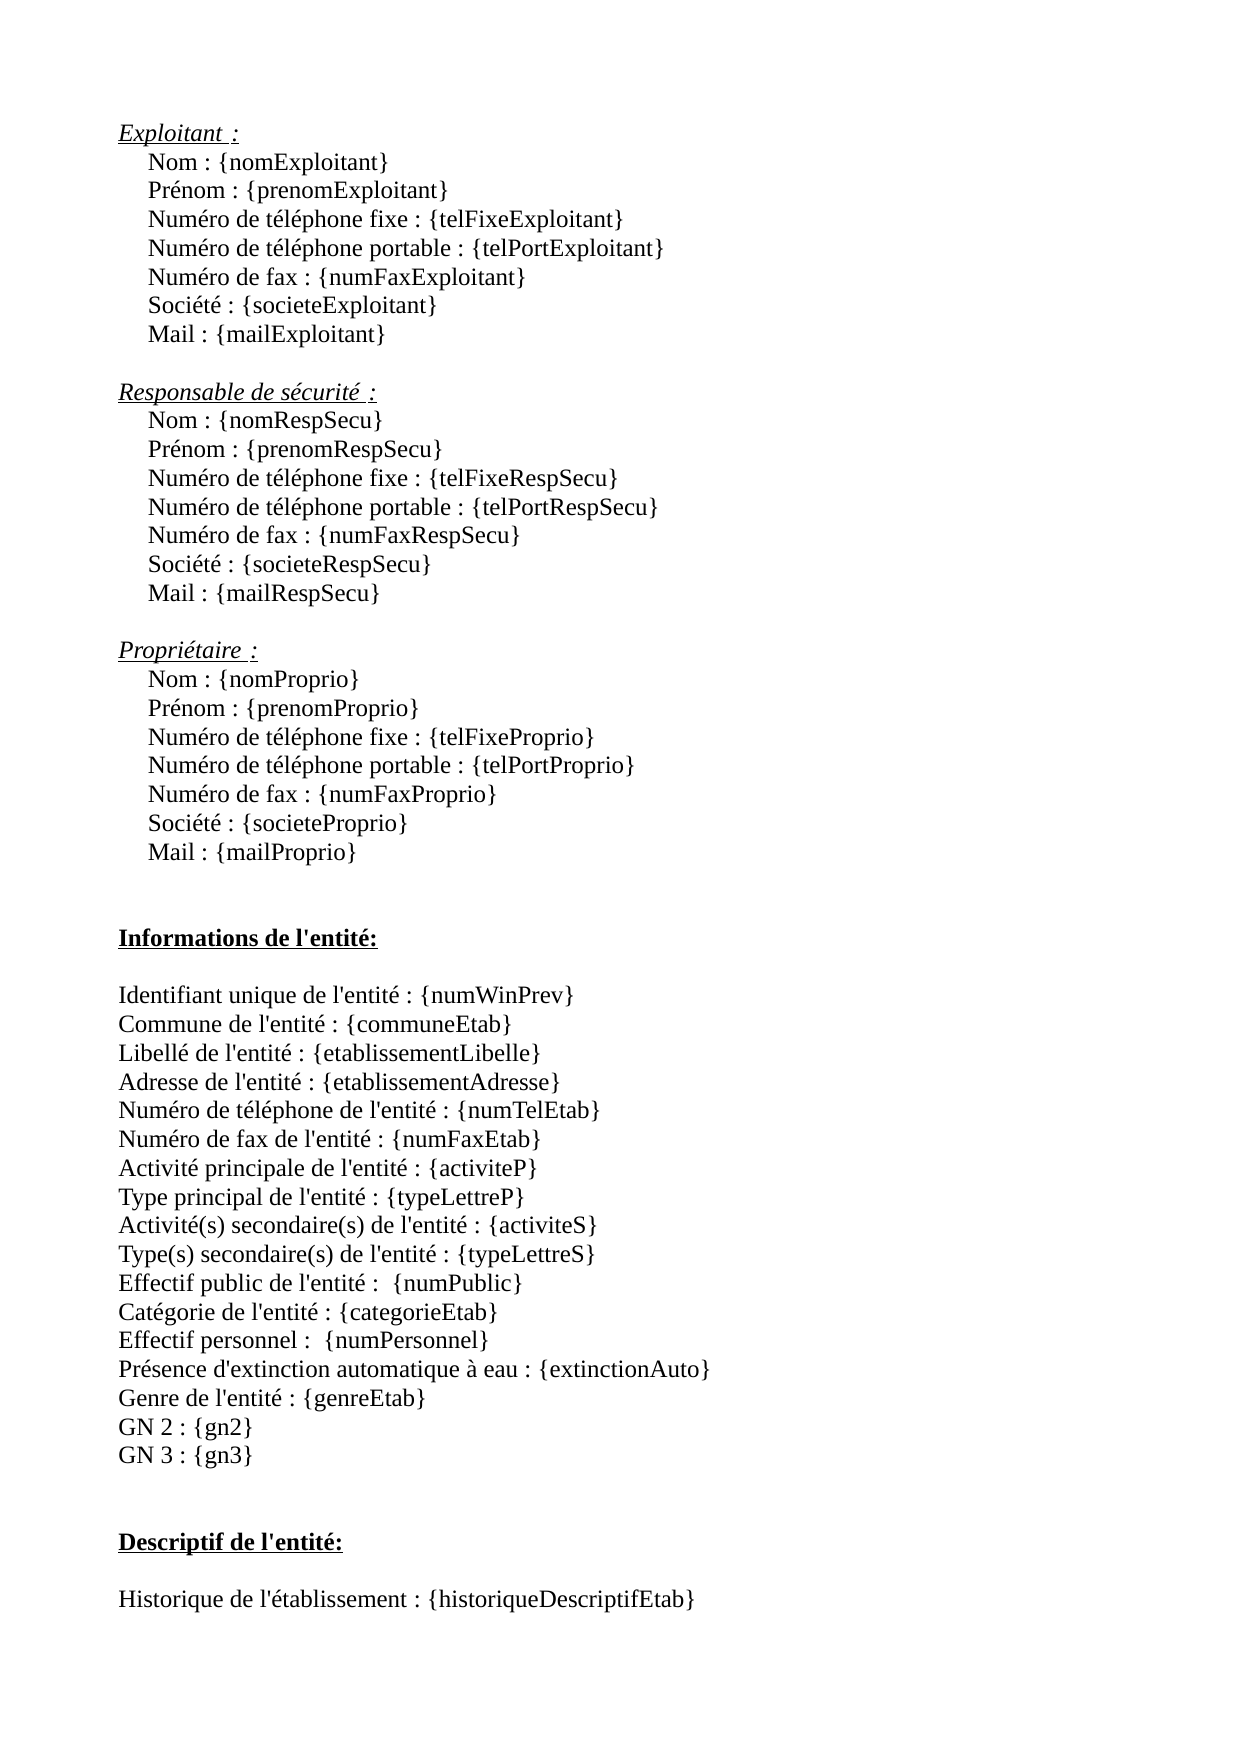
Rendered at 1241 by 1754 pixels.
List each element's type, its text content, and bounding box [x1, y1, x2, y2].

text Identifiant unique de l'entité : {numWinPrev} [118, 981, 1122, 1009]
text Descriptif de l'entité: [118, 1527, 1122, 1556]
text Mail : {mailProprio} [118, 837, 1122, 866]
text Prénom : {prenomProprio} [118, 693, 1122, 722]
text Genre de l'entité : {genreEtab} [118, 1383, 1122, 1412]
text Informations de l'entité: [118, 923, 1122, 952]
text Effectif public de l'entité : {numPublic} [118, 1268, 1122, 1297]
text Numéro de téléphone de l'entité : {numTelEtab} [118, 1096, 1122, 1124]
text Commune de l'entité : {communeEtab} [118, 1009, 1122, 1038]
text Exploitant : [118, 118, 1122, 147]
text Numéro de téléphone portable : {telPortProprio} [118, 751, 1122, 779]
text Responsable de sécurité : [118, 377, 1122, 406]
text Nom : {nomRespSecu} [118, 406, 1122, 434]
text Société : {societeExploitant} [118, 291, 1122, 319]
text Nom : {nomProprio} [118, 664, 1122, 693]
text Adresse de l'entité : {etablissementAdresse} [118, 1067, 1122, 1096]
text Effectif personnel : {numPersonnel} [118, 1326, 1122, 1354]
text Type principal de l'entité : {typeLettreP} [118, 1182, 1122, 1211]
text Présence d'extinction automatique à eau : {extinctionAuto} [118, 1354, 1122, 1383]
text Société : {societeProprio} [118, 808, 1122, 837]
text Catégorie de l'entité : {categorieEtab} [118, 1297, 1122, 1326]
text Numéro de fax : {numFaxExploitant} [118, 262, 1122, 291]
text Numéro de fax : {numFaxRespSecu} [118, 521, 1122, 549]
text Prénom : {prenomExploitant} [118, 176, 1122, 204]
text Société : {societeRespSecu} [118, 549, 1122, 578]
text Historique de l'établissement : {historiqueDescriptifEtab} [118, 1584, 1122, 1613]
text Propriétaire : [118, 636, 1122, 664]
text Prénom : {prenomRespSecu} [118, 434, 1122, 463]
text Mail : {mailExploitant} [118, 319, 1122, 348]
text Libellé de l'entité : {etablissementLibelle} [118, 1038, 1122, 1067]
text Numéro de fax : {numFaxProprio} [118, 779, 1122, 808]
text Numéro de téléphone fixe : {telFixeProprio} [118, 722, 1122, 751]
text Mail : {mailRespSecu} [118, 578, 1122, 607]
text Activité(s) secondaire(s) de l'entité : {activiteS} [118, 1211, 1122, 1239]
text Type(s) secondaire(s) de l'entité : {typeLettreS} [118, 1239, 1122, 1268]
text Numéro de téléphone portable : {telPortRespSecu} [118, 492, 1122, 521]
text Numéro de fax de l'entité : {numFaxEtab} [118, 1124, 1122, 1153]
text Numéro de téléphone fixe : {telFixeExploitant} [118, 204, 1122, 233]
text Activité principale de l'entité : {activiteP} [118, 1153, 1122, 1182]
text GN 2 : {gn2} [118, 1412, 1122, 1441]
text GN 3 : {gn3} [118, 1441, 1122, 1469]
text Numéro de téléphone fixe : {telFixeRespSecu} [118, 463, 1122, 492]
text Nom : {nomExploitant} [118, 147, 1122, 176]
text Numéro de téléphone portable : {telPortExploitant} [118, 233, 1122, 262]
